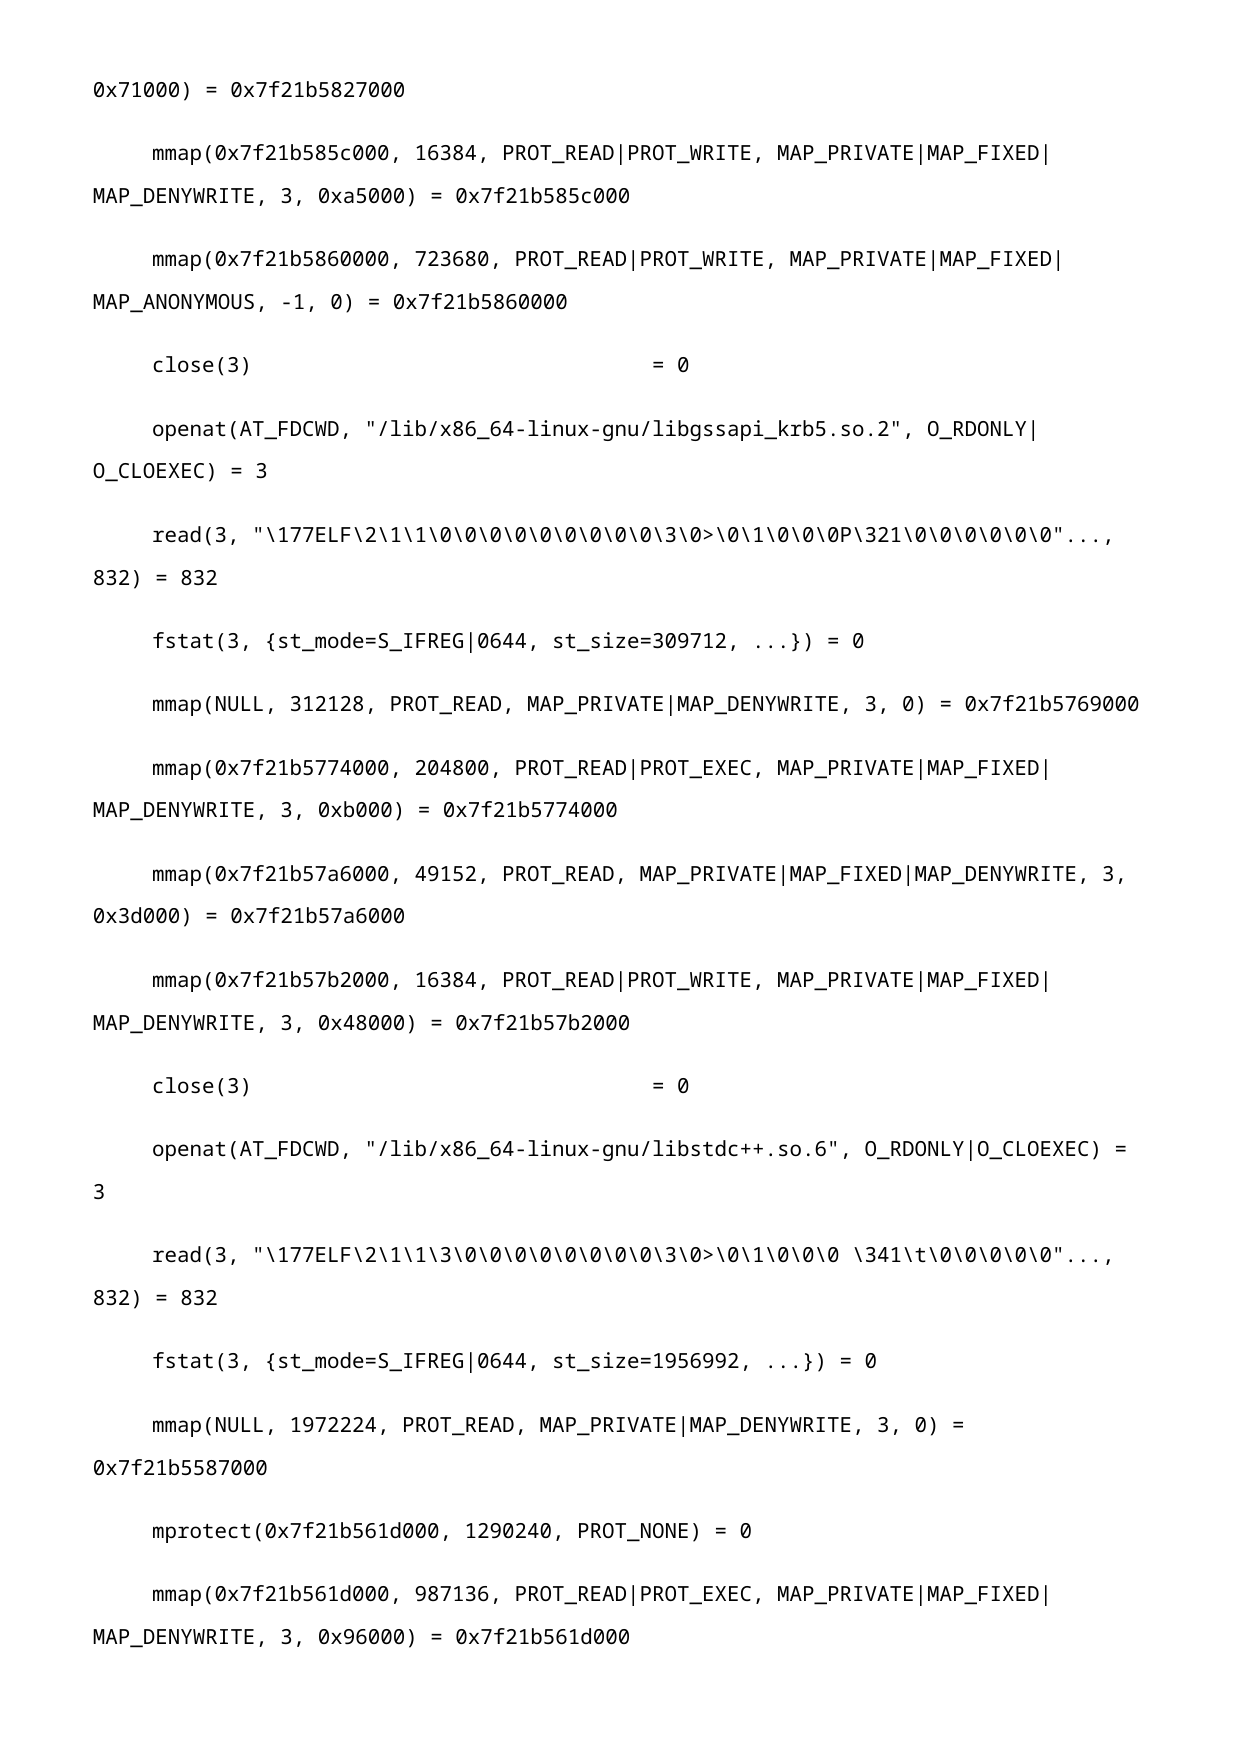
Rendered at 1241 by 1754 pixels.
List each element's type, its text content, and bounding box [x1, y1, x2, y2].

text 0x71000) = 0x7f21b5827000 [93, 75, 1147, 103]
text openat(AT_FDCWD, "/lib/x86_64-linux-gnu/libstdc++.so.6", O_RDONLY|O_CLOEXEC) = 3 [93, 1134, 1147, 1206]
text fstat(3, {st_mode=S_IFREG|0644, st_size=309712, ...}) = 0 [93, 626, 1147, 654]
text read(3, "\177ELF\2\1\1\3\0\0\0\0\0\0\0\0\3\0>\0\1\0\0\0 \341\t\0\0\0\0\0"..., 832) = 832 [93, 1241, 1147, 1312]
text mmap(0x7f21b57b2000, 16384, PROT_READ|PROT_WRITE, MAP_PRIVATE|MAP_FIXED|MAP_DENYWRITE, 3, 0x48000) = 0x7f21b57b2000 [93, 965, 1147, 1036]
text mmap(0x7f21b5774000, 204800, PROT_READ|PROT_EXEC, MAP_PRIVATE|MAP_FIXED|MAP_DENYWRITE, 3, 0xb000) = 0x7f21b5774000 [93, 753, 1147, 824]
text read(3, "\177ELF\2\1\1\0\0\0\0\0\0\0\0\0\3\0>\0\1\0\0\0P\321\0\0\0\0\0\0"..., 832) = 832 [93, 520, 1147, 591]
text mmap(0x7f21b5860000, 723680, PROT_READ|PROT_WRITE, MAP_PRIVATE|MAP_FIXED|MAP_ANONYMOUS, -1, 0) = 0x7f21b5860000 [93, 244, 1147, 316]
text openat(AT_FDCWD, "/lib/x86_64-linux-gnu/libgssapi_krb5.so.2", O_RDONLY|O_CLOEXEC) = 3 [93, 414, 1147, 485]
text mmap(0x7f21b585c000, 16384, PROT_READ|PROT_WRITE, MAP_PRIVATE|MAP_FIXED|MAP_DENYWRITE, 3, 0xa5000) = 0x7f21b585c000 [93, 138, 1147, 209]
text mmap(0x7f21b561d000, 987136, PROT_READ|PROT_EXEC, MAP_PRIVATE|MAP_FIXED|MAP_DENYWRITE, 3, 0x96000) = 0x7f21b561d000 [93, 1579, 1147, 1651]
text mmap(NULL, 1972224, PROT_READ, MAP_PRIVATE|MAP_DENYWRITE, 3, 0) = 0x7f21b5587000 [93, 1410, 1147, 1481]
text fstat(3, {st_mode=S_IFREG|0644, st_size=1956992, ...}) = 0 [93, 1347, 1147, 1375]
text mmap(NULL, 312128, PROT_READ, MAP_PRIVATE|MAP_DENYWRITE, 3, 0) = 0x7f21b5769000 [93, 689, 1147, 718]
text mprotect(0x7f21b561d000, 1290240, PROT_NONE) = 0 [93, 1516, 1147, 1544]
text close(3) = 0 [93, 1071, 1147, 1099]
text mmap(0x7f21b57a6000, 49152, PROT_READ, MAP_PRIVATE|MAP_FIXED|MAP_DENYWRITE, 3, 0x3d000) = 0x7f21b57a6000 [93, 859, 1147, 930]
text close(3) = 0 [93, 351, 1147, 379]
